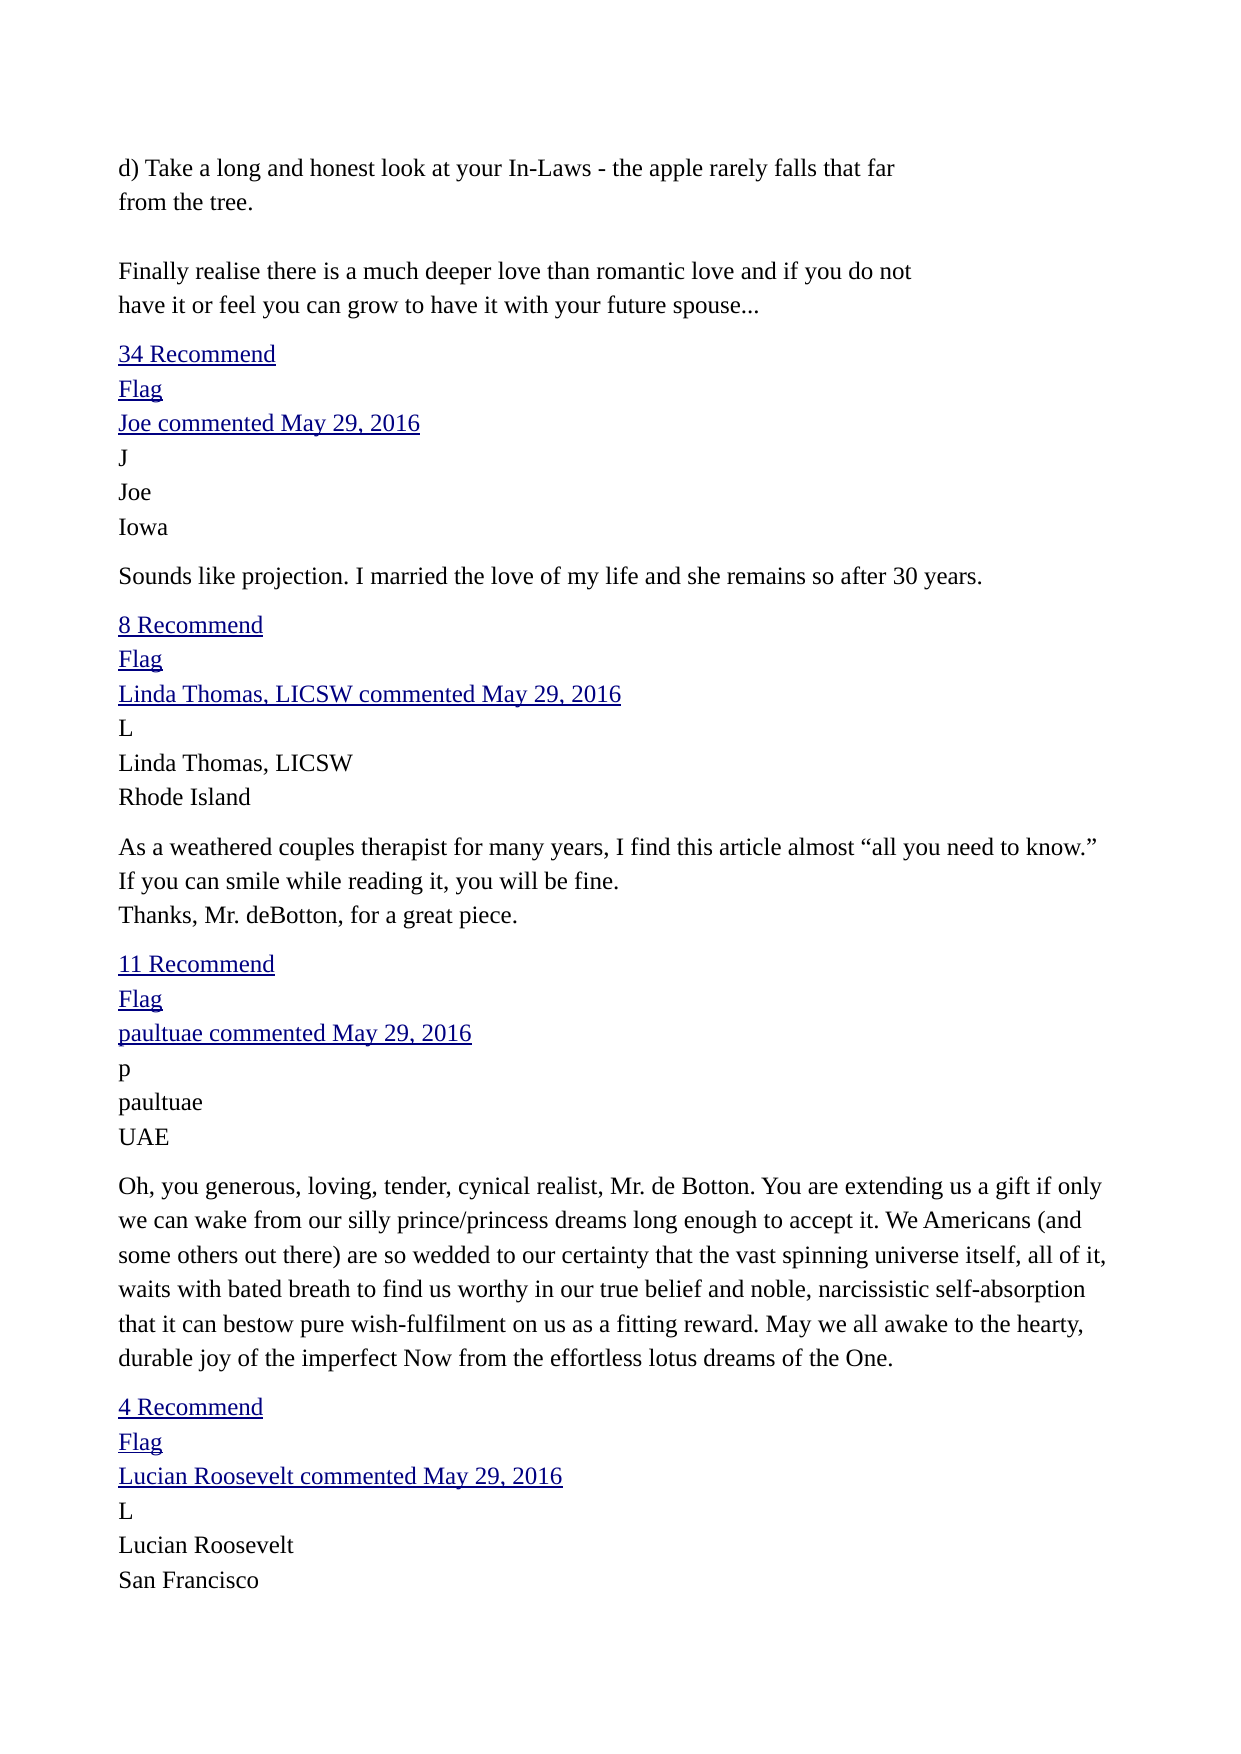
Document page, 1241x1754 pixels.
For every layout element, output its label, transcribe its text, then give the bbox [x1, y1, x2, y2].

text paultuae commented May 29, 2016 [118, 1018, 1122, 1047]
text Joe commented May 29, 2016 [118, 408, 1122, 437]
text L [118, 1496, 1122, 1525]
text Flag [118, 374, 1122, 403]
text p [118, 1053, 1122, 1082]
text 34 Recommend [118, 339, 1122, 368]
text Flag [118, 644, 1122, 673]
text Sounds like projection. I married the love of my life and she remains so after 30 years. [118, 561, 1122, 590]
text Lucian Roosevelt [118, 1530, 1122, 1559]
text d) Take a long and honest look at your In-Laws - the apple rarely falls that far from the tree. Finally realise there is a much deeper love than romantic love and if you do not have it or feel you can grow to have it with your future spouse... [118, 118, 1122, 319]
text Flag [118, 984, 1122, 1013]
text UAE [118, 1122, 1122, 1151]
text Rhode Island [118, 782, 1122, 811]
text 11 Recommend [118, 949, 1122, 978]
text As a weathered couples therapist for many years, I find this article almost “all you need to know.” If you can smile while reading it, you will be fine. Thanks, Mr. deBotton, for a great piece. [118, 832, 1122, 929]
text Linda Thomas, LICSW commented May 29, 2016 [118, 679, 1122, 708]
text L [118, 713, 1122, 742]
text 8 Recommend [118, 610, 1122, 639]
text Linda Thomas, LICSW [118, 748, 1122, 777]
text Joe [118, 477, 1122, 506]
text paultuae [118, 1087, 1122, 1116]
text Iowa [118, 512, 1122, 541]
text 4 Recommend [118, 1392, 1122, 1421]
text Oh, you generous, loving, tender, cynical realist, Mr. de Botton. You are extending us a gift if only we can wake from our silly prince/princess dreams long enough to accept it. We Americans (and some others out there) are so wedded to our certainty that the vast spinning universe itself, all of it, waits with bated breath to find us worthy in our true belief and noble, narcissistic self-absorption that it can bestow pure wish-fulfilment on us as a fitting reward. May we all awake to the hearty, durable joy of the imperfect Now from the effortless lotus dreams of the One. [118, 1171, 1122, 1372]
text San Francisco [118, 1565, 1122, 1594]
text Lucian Roosevelt commented May 29, 2016 [118, 1461, 1122, 1490]
text Flag [118, 1427, 1122, 1456]
text J [118, 443, 1122, 472]
